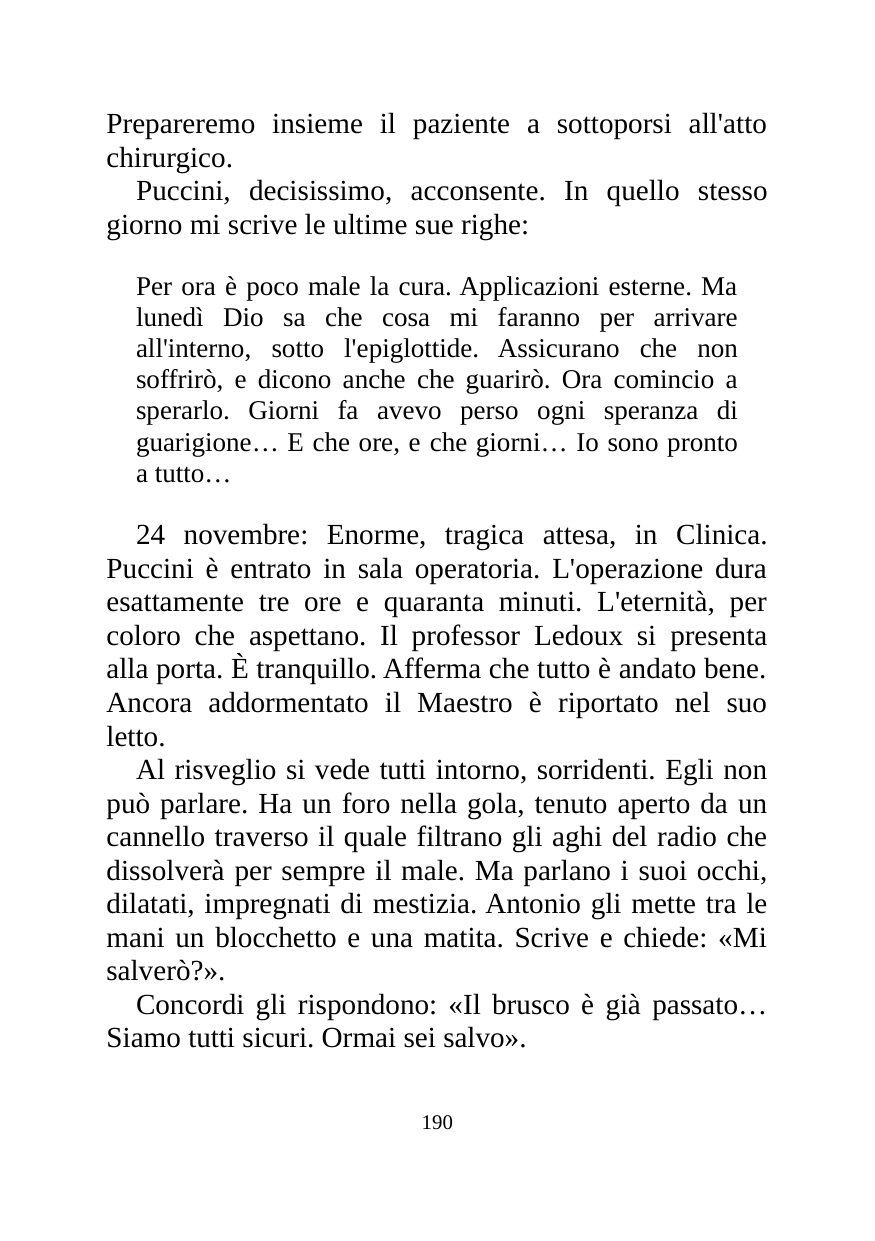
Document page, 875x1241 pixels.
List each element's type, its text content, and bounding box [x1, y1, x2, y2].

text Concordi gli rispondono: «Il brusco è già passato… Siamo tutti sicuri. Ormai sei salvo». [106, 987, 768, 1054]
text 24 novembre: Enorme, tragica attesa, in Clinica. Puccini è entrato in sala operatoria. L'operazione dura esattamente tre ore e quaranta minuti. L'eternità, per coloro che aspettano. Il professor Ledoux si presenta alla porta. È tranquillo. Afferma che tutto è andato bene. Ancora addormentato il Maestro è riportato nel suo letto. [106, 517, 768, 752]
text Per ora è poco male la cura. Applicazioni esterne. Ma lunedì Dio sa che cosa mi faranno per arrivare all'interno, sotto l'epiglottide. Assicurano che non soffrirò, e dicono anche che guarirò. Ora comincio a sperarlo. Giorni fa avevo perso ogni speranza di guarigione… E che ore, e che giorni… Io sono pronto a tutto… [136, 270, 738, 488]
text Al risveglio si vede tutti intorno, sorridenti. Egli non può parlare. Ha un foro nella gola, tenuto aperto da un cannello traverso il quale filtrano gli aghi del radio che dissolverà per sempre il male. Ma parlano i suoi occhi, dilatati, impregnati di mestizia. Antonio gli mette tra le mani un blocchetto e una matita. Scrive e chiede: «Mi salverò?». [106, 752, 768, 987]
text Prepareremo insieme il paziente a sottoporsi all'atto chirurgico. [106, 106, 768, 173]
text Puccini, decisissimo, acconsente. In quello stesso giorno mi scrive le ultime sue righe: [106, 173, 768, 240]
